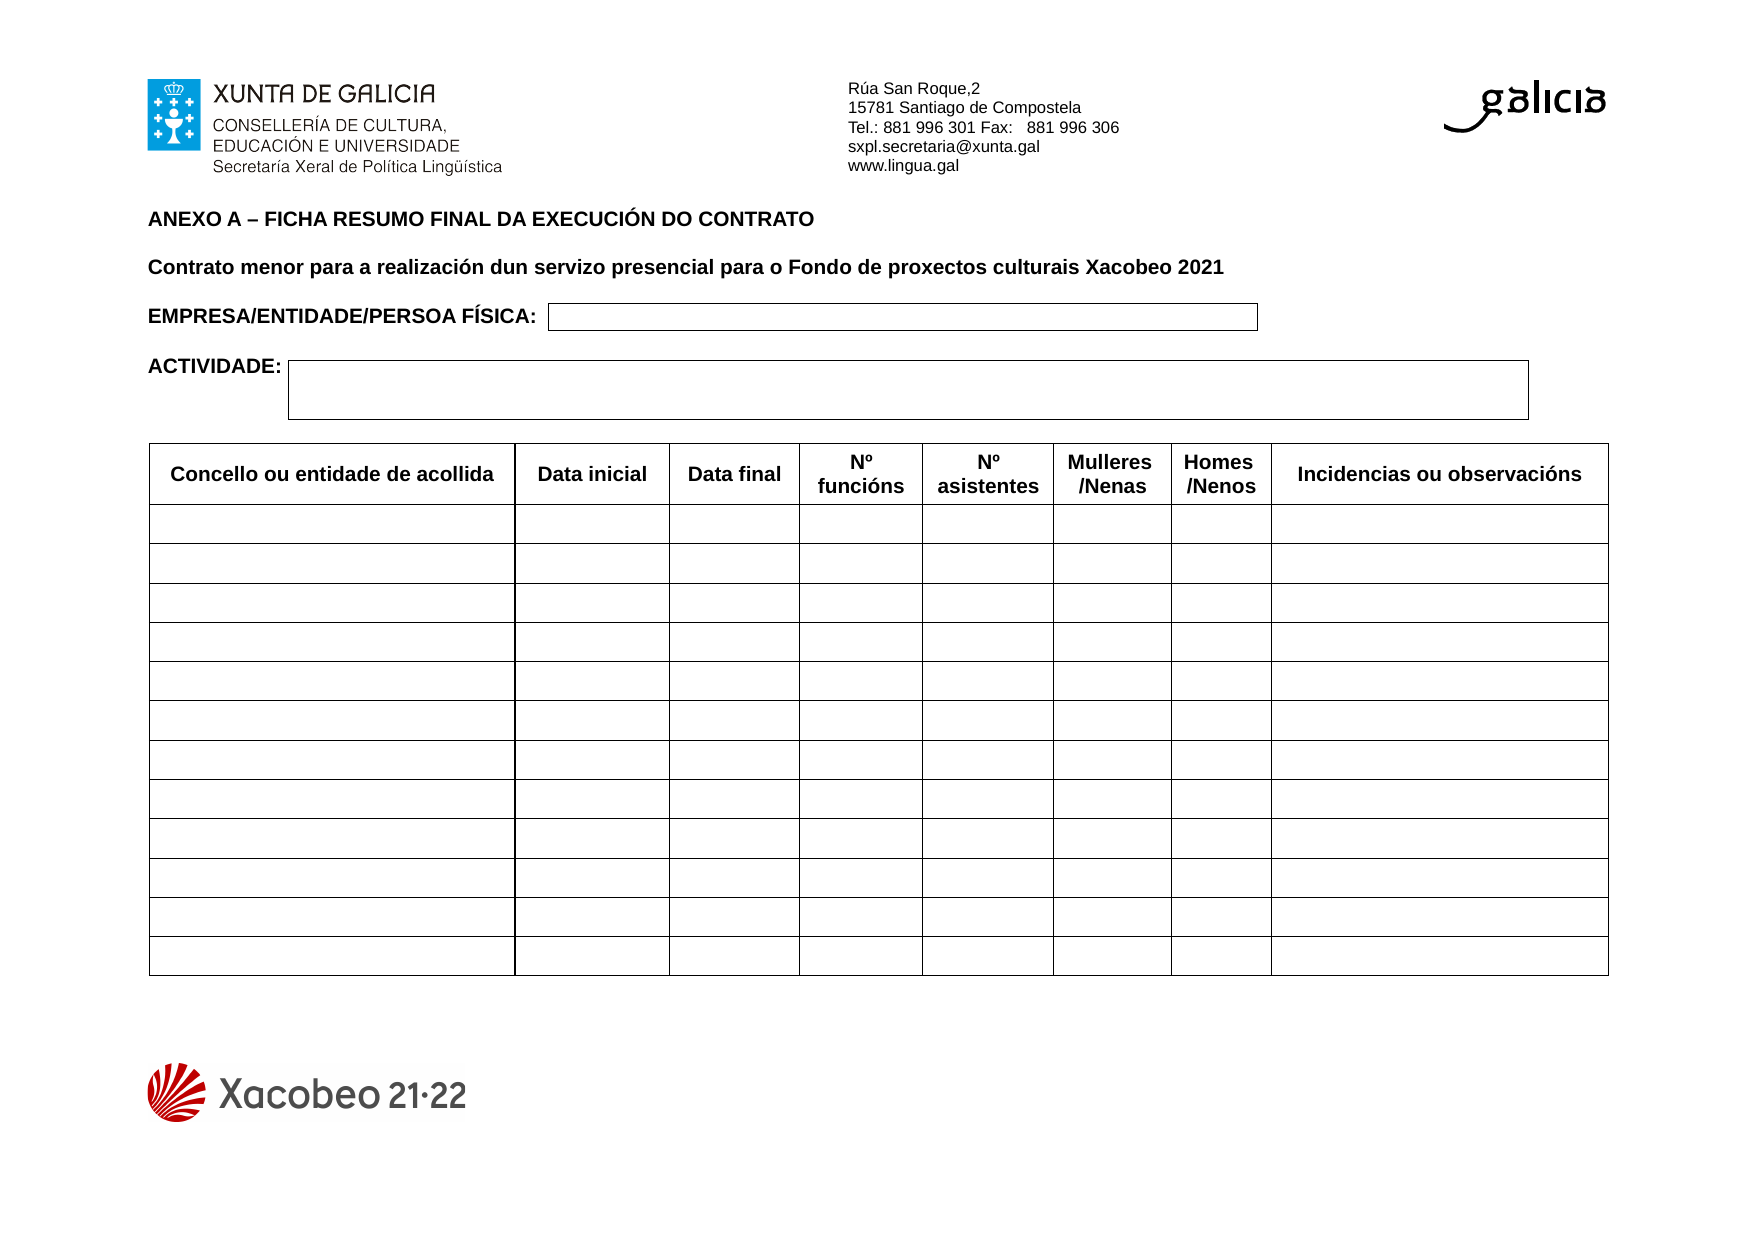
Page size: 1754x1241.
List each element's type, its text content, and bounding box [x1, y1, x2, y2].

table_cell [923, 701, 1053, 739]
table_cell [923, 937, 1053, 975]
table_cell [150, 584, 514, 622]
table_cell [1054, 819, 1171, 857]
picture [155, 115, 162, 122]
table_cell [800, 859, 922, 897]
table_cell [923, 544, 1053, 582]
table_cell [1172, 544, 1271, 582]
table_cell [800, 819, 922, 857]
picture [155, 99, 162, 106]
table_cell [1054, 741, 1171, 779]
table_cell [1054, 898, 1171, 936]
table_cell [1054, 623, 1171, 661]
table_cell [670, 701, 799, 739]
table_cell [923, 741, 1053, 779]
table_cell [1272, 937, 1608, 975]
table_cell [670, 662, 799, 700]
table_cell [1272, 741, 1608, 779]
table_cell [800, 544, 922, 582]
table_cell [670, 937, 799, 975]
table_cell [1054, 937, 1171, 975]
picture [186, 99, 193, 106]
text [1258, 303, 1606, 330]
table_cell [516, 584, 669, 622]
table_cell [1172, 741, 1271, 779]
table_cell [1172, 898, 1271, 936]
picture [186, 115, 193, 122]
text Contrato menor para a realización dun servizo presencial para o Fondo de proxectos culturais Xacobeo 2021 [148, 255, 1606, 279]
table_cell [516, 544, 669, 582]
table_cell [800, 701, 922, 739]
table_cell [150, 819, 514, 857]
table_cell [923, 819, 1053, 857]
table_cell [150, 544, 514, 582]
table_header Homes /Nenos [1172, 444, 1271, 504]
table_cell [800, 937, 922, 975]
table_cell [923, 662, 1053, 700]
table_cell [150, 859, 514, 897]
table_cell [1054, 859, 1171, 897]
picture [186, 130, 193, 138]
table_cell [516, 898, 669, 936]
table_cell [670, 505, 799, 543]
table_cell [150, 662, 514, 700]
table_cell [923, 505, 1053, 543]
table_cell [670, 623, 799, 661]
table_cell [1272, 544, 1608, 582]
table_cell [800, 623, 922, 661]
table_header Incidencias ou observacións [1272, 444, 1608, 504]
table_cell [150, 505, 514, 543]
table_cell [1272, 780, 1608, 818]
table_cell [1172, 819, 1271, 857]
table_cell [150, 937, 514, 975]
table_cell [670, 859, 799, 897]
table_cell [1172, 584, 1271, 622]
table_header Nº funcións [800, 444, 922, 504]
table_cell [516, 623, 669, 661]
text ACTIVIDADE: [148, 354, 1606, 419]
table_cell [670, 584, 799, 622]
table_cell [1272, 505, 1608, 543]
table_cell [1054, 505, 1171, 543]
table_cell [150, 741, 514, 779]
table_cell [516, 819, 669, 857]
table_cell [1272, 701, 1608, 739]
table_cell [1272, 623, 1608, 661]
table_cell [1054, 662, 1171, 700]
table_cell [516, 741, 669, 779]
table_cell [1172, 859, 1271, 897]
table_cell [1172, 937, 1271, 975]
table_header Data inicial [516, 444, 669, 504]
table_cell [923, 859, 1053, 897]
table_cell [1054, 701, 1171, 739]
table_cell [800, 505, 922, 543]
text EMPRESA/ENTIDADE/PERSOA FÍSICA: [148, 303, 548, 330]
table_cell [1054, 780, 1171, 818]
picture [147, 1063, 466, 1122]
table_cell [923, 623, 1053, 661]
table_cell [1272, 819, 1608, 857]
table_cell [1054, 584, 1171, 622]
table_cell [516, 937, 669, 975]
picture [166, 109, 182, 143]
picture [147, 79, 502, 176]
table_cell [1272, 584, 1608, 622]
picture [170, 99, 177, 106]
table_cell [1272, 898, 1608, 936]
table_header Mulleres /Nenas [1054, 444, 1171, 504]
table_cell [1054, 544, 1171, 582]
table_header Data final [670, 444, 799, 504]
table_cell [1172, 780, 1271, 818]
table_cell [800, 584, 922, 622]
table_cell [1172, 505, 1271, 543]
table_cell [150, 623, 514, 661]
table_cell [516, 505, 669, 543]
table_cell [800, 662, 922, 700]
table_cell [1172, 623, 1271, 661]
table_cell [150, 780, 514, 818]
table_cell [1172, 701, 1271, 739]
table_cell [670, 780, 799, 818]
table_cell [800, 741, 922, 779]
text ANEXO A – FICHA RESUMO FINAL DA EXECUCIÓN DO CONTRATO [148, 207, 1606, 231]
table_cell [516, 701, 669, 739]
table_cell [923, 898, 1053, 936]
table_cell [670, 741, 799, 779]
table_cell [923, 584, 1053, 622]
table_cell [1272, 859, 1608, 897]
table_cell [923, 780, 1053, 818]
table_header Concello ou entidade de acollida [150, 444, 514, 504]
table_cell [670, 544, 799, 582]
table_cell [150, 898, 514, 936]
table_header Nº asistentes [923, 444, 1053, 504]
table_cell [150, 701, 514, 739]
table_cell [800, 780, 922, 818]
picture [155, 130, 162, 137]
table_cell [800, 898, 922, 936]
table_cell [516, 859, 669, 897]
table_cell [516, 662, 669, 700]
table_cell [1172, 662, 1271, 700]
table_cell [516, 780, 669, 818]
table_cell [670, 898, 799, 936]
table_cell [670, 819, 799, 857]
table_cell [1272, 662, 1608, 700]
